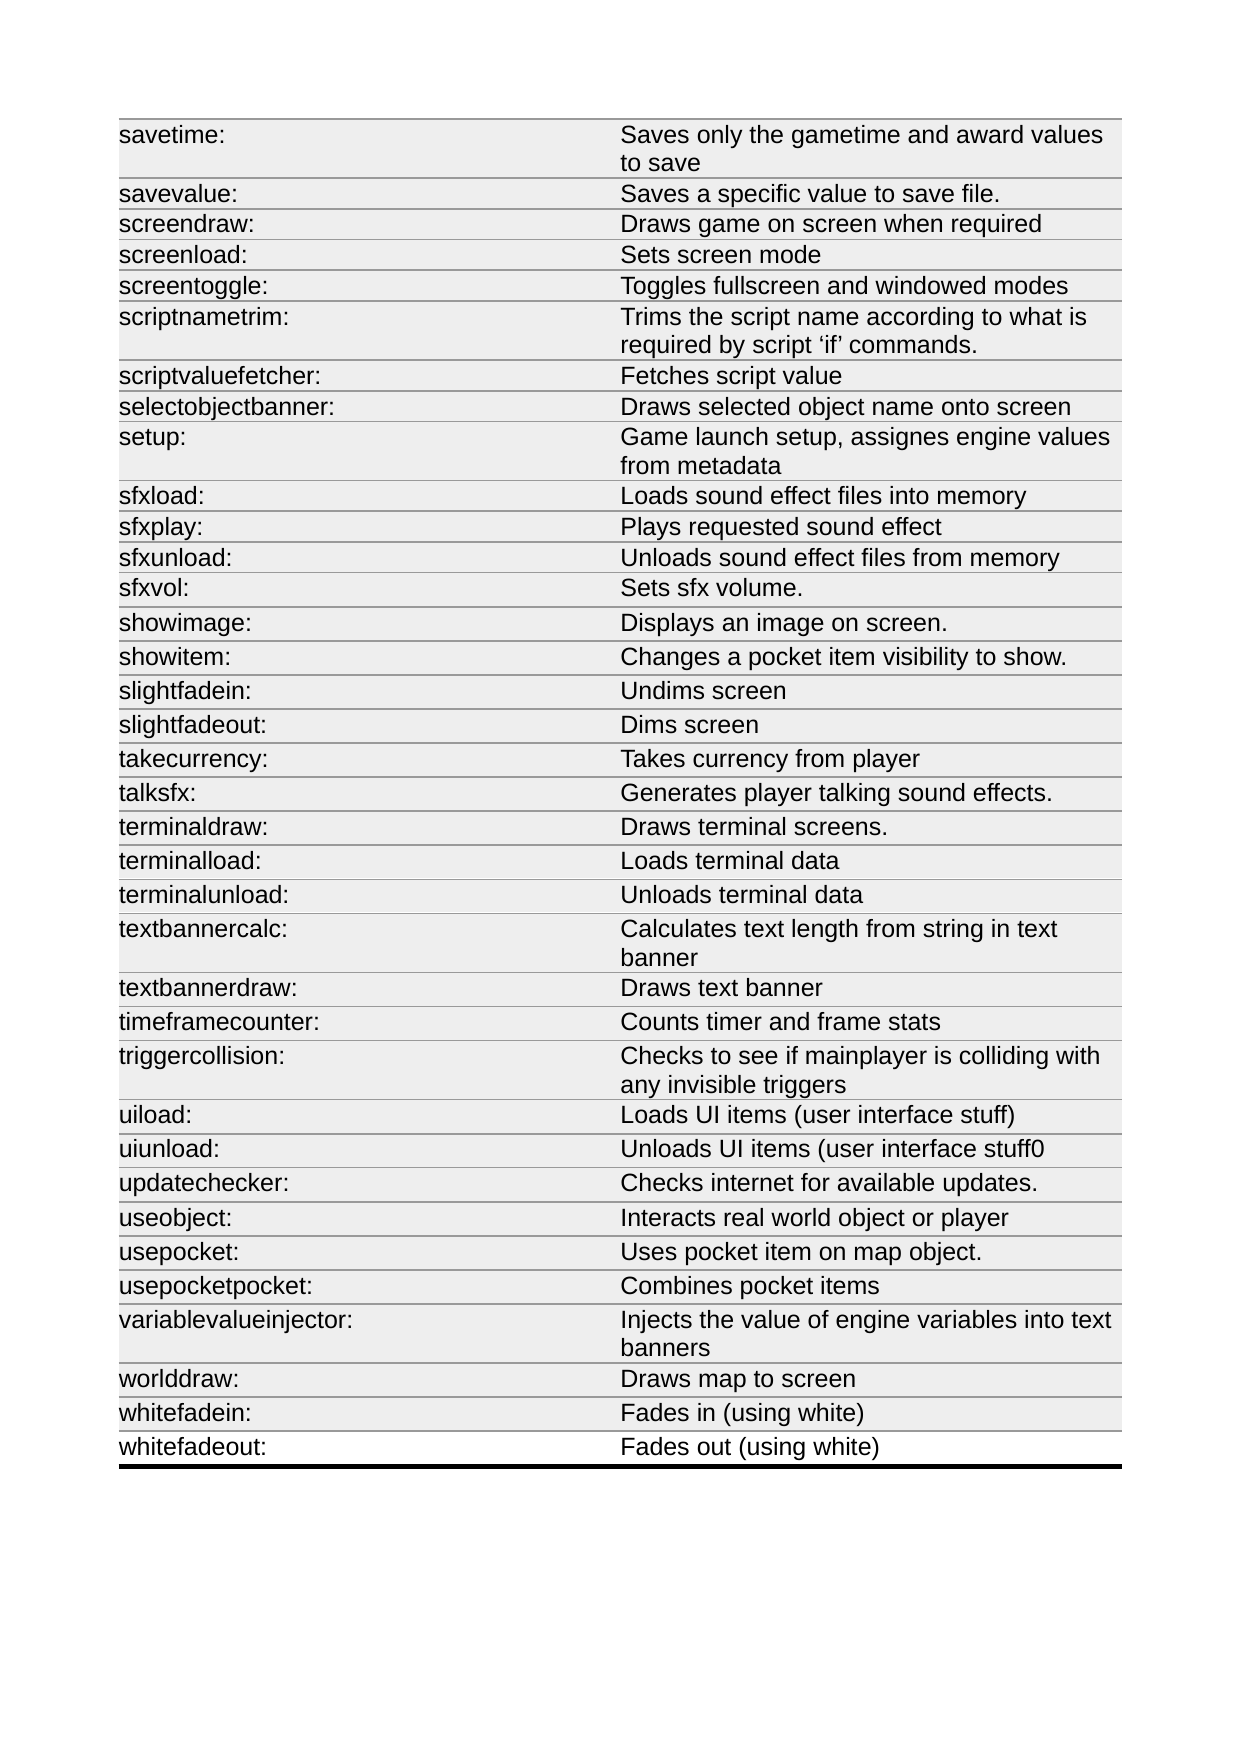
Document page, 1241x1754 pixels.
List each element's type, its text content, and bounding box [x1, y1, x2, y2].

table_cell Combines pocket items [620, 1271, 1122, 1303]
table_cell Draws selected object name onto screen [620, 392, 1122, 421]
table_cell showimage: [119, 608, 620, 640]
table_cell slightfadein: [119, 676, 620, 708]
table_cell usepocketpocket: [119, 1271, 620, 1303]
table_cell worlddraw: [119, 1364, 620, 1396]
table_cell scriptvaluefetcher: [119, 361, 620, 390]
table_cell Fetches script value [620, 361, 1122, 390]
table_cell variablevalueinjector: [119, 1305, 620, 1362]
table_cell Changes a pocket item visibility to show. [620, 642, 1122, 674]
table_cell slightfadeout: [119, 710, 620, 742]
table_cell savevalue: [119, 179, 620, 208]
table_cell Fades out (using white) [620, 1432, 1122, 1464]
table_cell sfxunload: [119, 543, 620, 572]
table_cell Checks internet for available updates. [620, 1168, 1122, 1201]
table_cell takecurrency: [119, 744, 620, 776]
table_cell Game launch setup, assignes engine values from metadata [620, 422, 1122, 480]
table_cell Toggles fullscreen and windowed modes [620, 271, 1122, 300]
table_cell Takes currency from player [620, 744, 1122, 776]
table_cell triggercollision: [119, 1041, 620, 1099]
table_cell textbannercalc: [119, 914, 620, 972]
table_cell Sets screen mode [620, 240, 1122, 269]
table_cell Plays requested sound effect [620, 512, 1122, 541]
table_cell usepocket: [119, 1237, 620, 1269]
table_cell Counts timer and frame stats [620, 1007, 1122, 1040]
table_cell Sets sfx volume. [620, 573, 1122, 606]
table_cell Dims screen [620, 710, 1122, 742]
table_cell Saves a specific value to save file. [620, 179, 1122, 208]
table_cell terminaldraw: [119, 812, 620, 844]
table_cell Undims screen [620, 676, 1122, 708]
table_cell sfxload: [119, 481, 620, 510]
table_cell selectobjectbanner: [119, 392, 620, 421]
table_cell updatechecker: [119, 1168, 620, 1201]
table_cell Trims the script name according to what is required by script ‘if’ commands. [620, 302, 1122, 359]
table_cell showitem: [119, 642, 620, 674]
table_cell Draws game on screen when required [620, 210, 1122, 239]
table_cell useobject: [119, 1203, 620, 1235]
table_cell Fades in (using white) [620, 1398, 1122, 1430]
table_cell screentoggle: [119, 271, 620, 300]
table_cell screenload: [119, 240, 620, 269]
table_cell uiload: [119, 1100, 620, 1133]
table_cell whitefadeout: [119, 1432, 620, 1464]
table_cell savetime: [119, 120, 620, 177]
table_cell textbannerdraw: [119, 973, 620, 1006]
table_cell Loads UI items (user interface stuff) [620, 1100, 1122, 1133]
table_cell Displays an image on screen. [620, 608, 1122, 640]
table_cell timeframecounter: [119, 1007, 620, 1040]
table_cell Saves only the gametime and award values to save [620, 120, 1122, 177]
table_cell Unloads terminal data [620, 880, 1122, 912]
table_cell sfxvol: [119, 573, 620, 606]
table_cell Uses pocket item on map object. [620, 1237, 1122, 1269]
table_cell Draws terminal screens. [620, 812, 1122, 844]
table_cell uiunload: [119, 1135, 620, 1167]
table_cell Generates player talking sound effects. [620, 778, 1122, 810]
table_cell Unloads UI items (user interface stuff0 [620, 1135, 1122, 1167]
table_cell Draws text banner [620, 973, 1122, 1006]
table_cell Checks to see if mainplayer is colliding with any invisible triggers [620, 1041, 1122, 1099]
table_cell screendraw: [119, 210, 620, 239]
table_cell Draws map to screen [620, 1364, 1122, 1396]
table_cell Unloads sound effect files from memory [620, 543, 1122, 572]
table_cell terminalload: [119, 846, 620, 878]
table_cell Loads terminal data [620, 846, 1122, 878]
table_cell whitefadein: [119, 1398, 620, 1430]
table_cell setup: [119, 422, 620, 480]
table_cell Interacts real world object or player [620, 1203, 1122, 1235]
table_cell talksfx: [119, 778, 620, 810]
table_cell Loads sound effect files into memory [620, 481, 1122, 510]
table_cell scriptnametrim: [119, 302, 620, 359]
table_cell Calculates text length from string in text banner [620, 914, 1122, 972]
table_cell sfxplay: [119, 512, 620, 541]
table_cell terminalunload: [119, 880, 620, 912]
table_cell Injects the value of engine variables into text banners [620, 1305, 1122, 1362]
